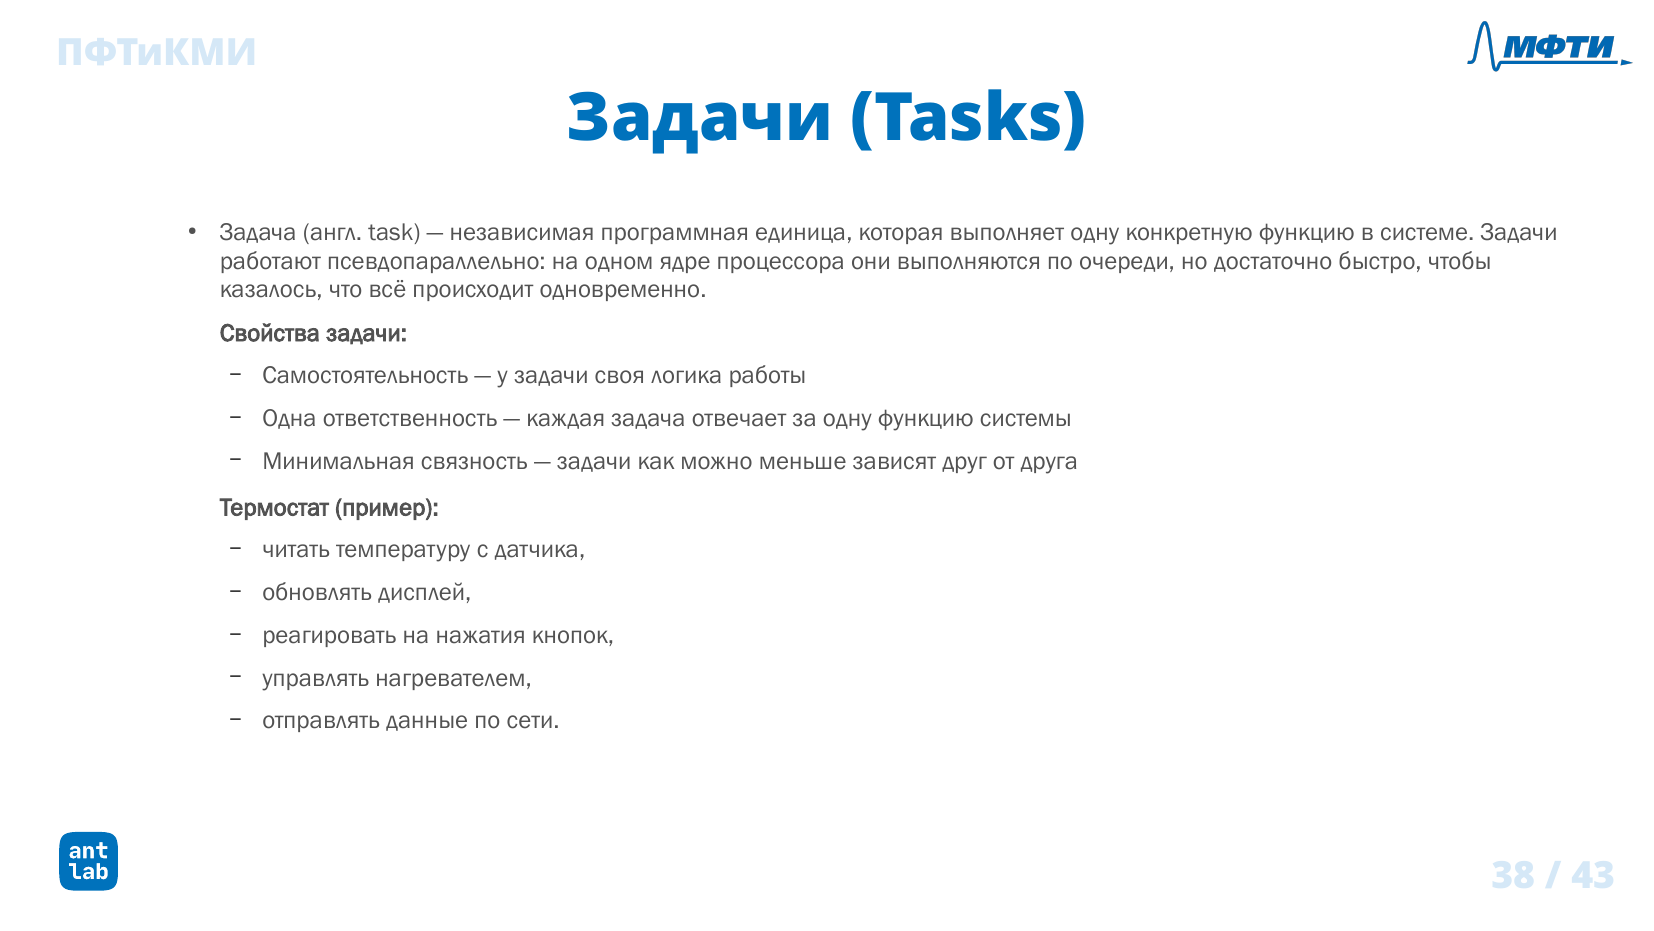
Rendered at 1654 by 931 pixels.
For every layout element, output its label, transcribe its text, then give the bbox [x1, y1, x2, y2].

title Задачи (Tasks) [82, 20, 1571, 209]
picture [1446, 0, 1654, 93]
list Задача (англ. task) — независимая программная единица, которая выполняет одну конкретную функцию в системе. Задачи работают псевдопараллельно: на одном ядре процессора они выполняются по очереди, но достаточно быстро, чтобы казалось, что всё происходит одновременно. Свойства задачи: Самостоятельность — у задачи своя логика работы Одна ответственность — каждая задача отвечает за одну функцию системы Минимальная связность — задачи как можно меньше зависят друг от друга Термостат (пример): читать температуру с датчика, обновлять дисплей, реагировать на нажатия кнопок, управлять нагревателем, отправлять данные по сети. [177, 217, 1571, 739]
